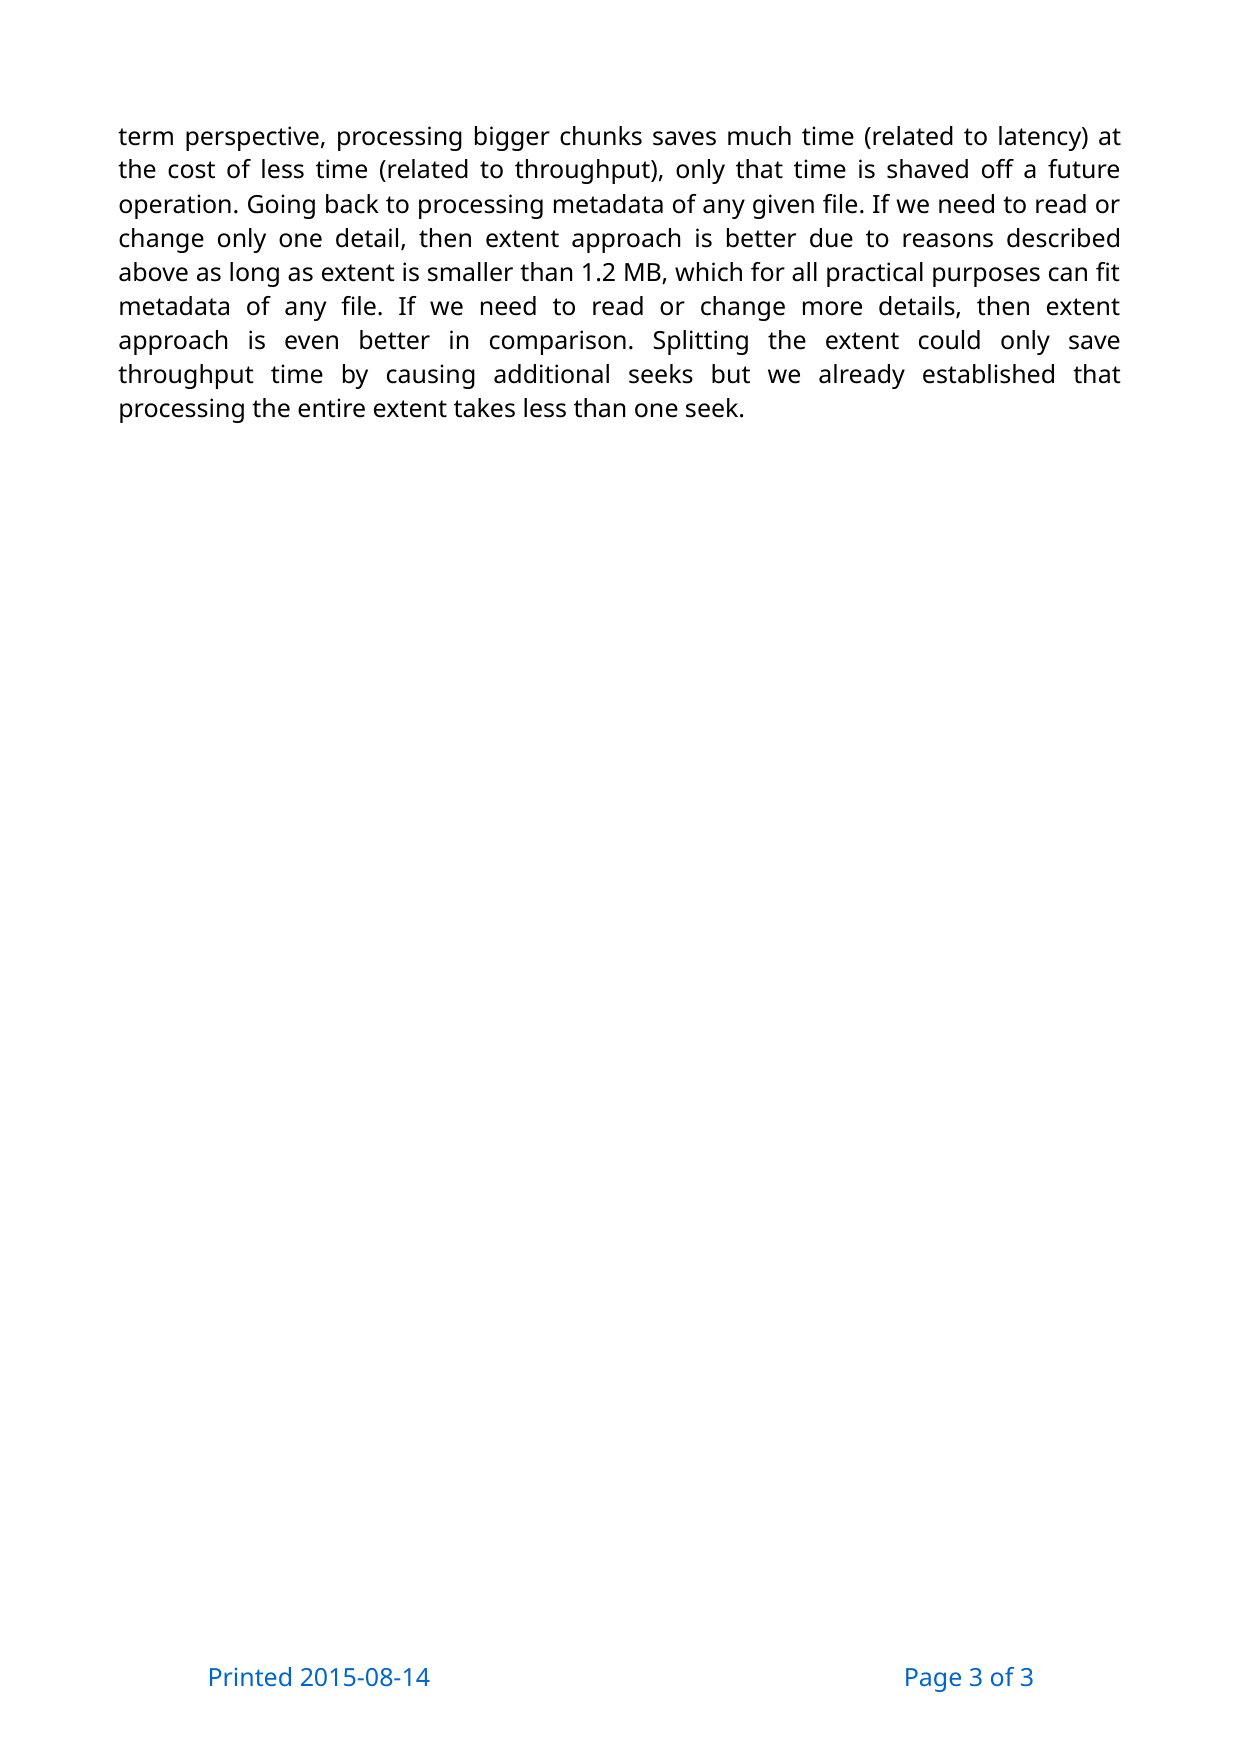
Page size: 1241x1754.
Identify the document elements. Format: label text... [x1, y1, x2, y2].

text term perspective, processing bigger chunks saves much time (related to latency) at the cost of less time (related to throughput), only that time is shaved off a future operation. Going back to processing metadata of any given file. If we need to read or change only one detail, then extent approach is better due to reasons described above as long as extent is smaller than 1.2 MB, which for all practical purposes can fit metadata of any file. If we need to read or change more details, then extent approach is even better in comparison. Splitting the extent could only save throughput time by causing additional seeks but we already established that processing the entire extent takes less than one seek. [118, 118, 1122, 425]
